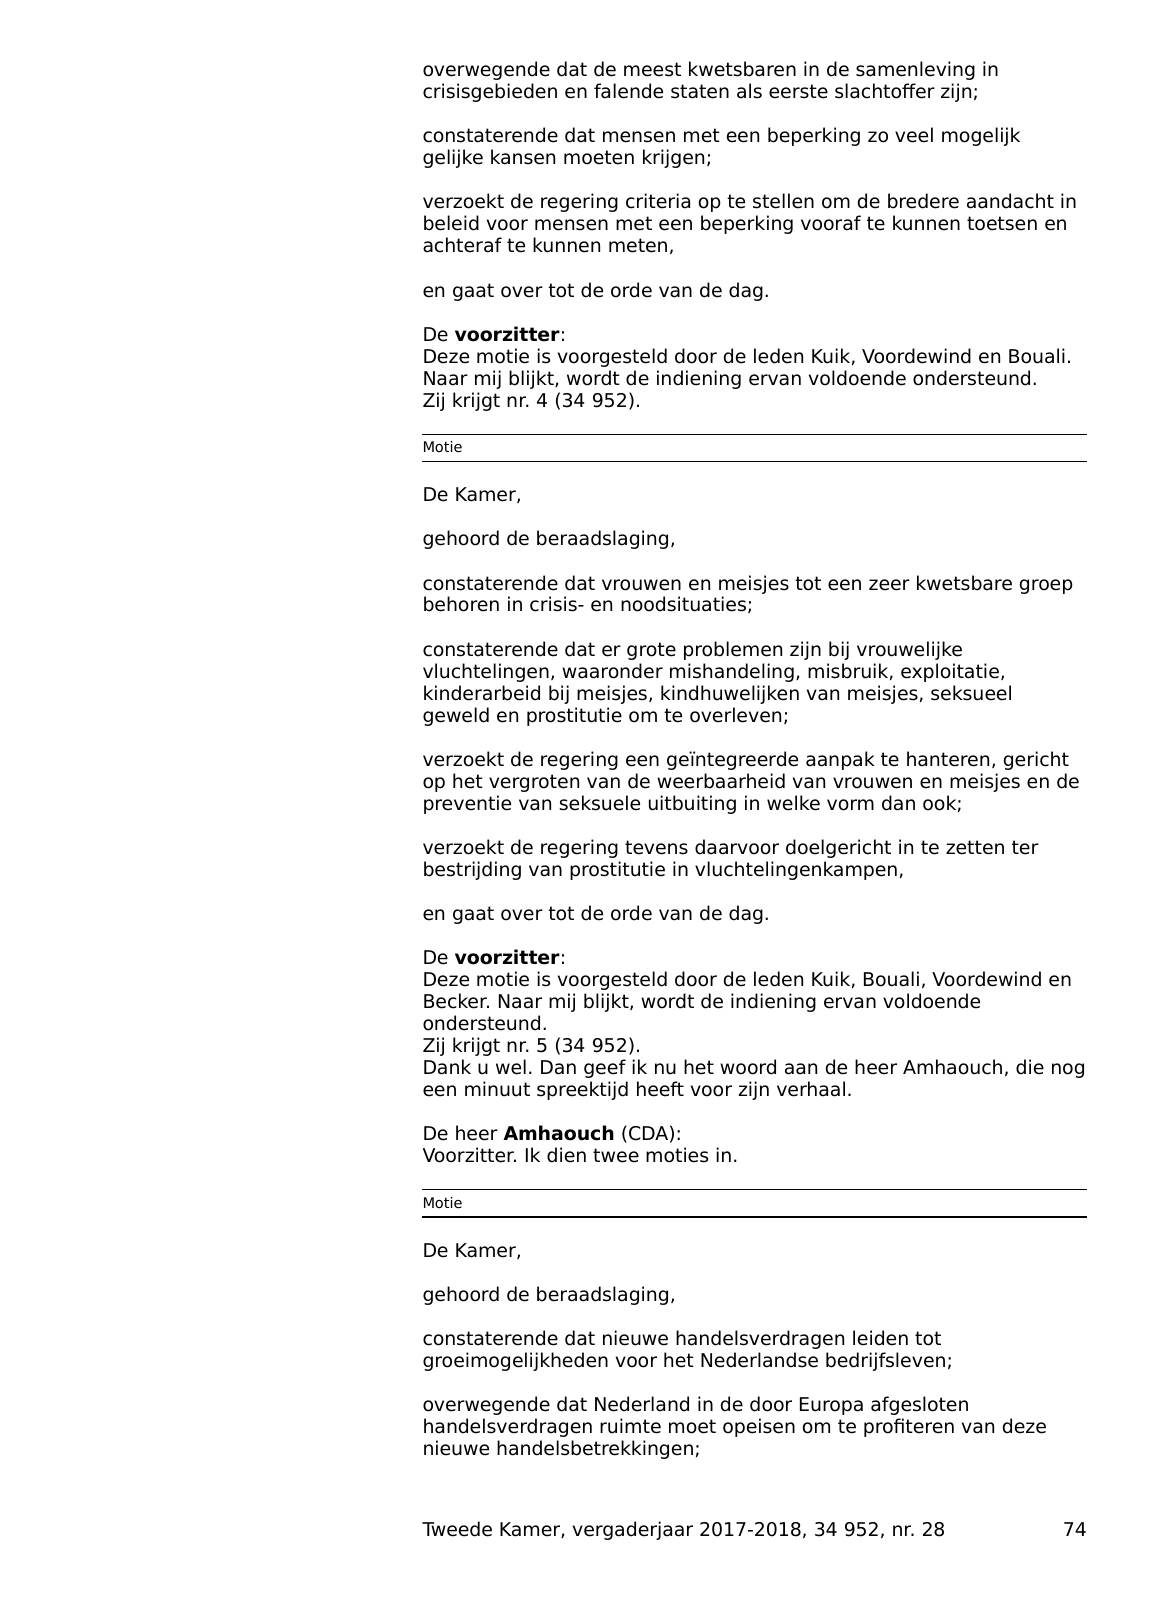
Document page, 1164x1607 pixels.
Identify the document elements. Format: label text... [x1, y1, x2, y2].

text De voorzitter: [422, 947, 1087, 969]
text constaterende dat nieuwe handelsverdragen leiden tot groeimogelijkheden voor het Nederlandse bedrijfsleven; [422, 1328, 1087, 1372]
text gehoord de beraadslaging, [422, 528, 1087, 550]
text constaterende dat er grote problemen zijn bij vrouwelijke vluchtelingen, waaronder mishandeling, misbruik, exploitatie, kinderarbeid bij meisjes, kindhuwelijken van meisjes, seksueel geweld en prostitutie om te overleven; [422, 638, 1087, 726]
text verzoekt de regering tevens daarvoor doelgericht in te zetten ter bestrijding van prostitutie in vluchtelingenkampen, [422, 837, 1087, 881]
text Zij krijgt nr. 5 (34 952). [422, 1035, 1087, 1057]
text overwegende dat Nederland in de door Europa afgesloten handelsverdragen ruimte moet opeisen om te profiteren van deze nieuwe handelsbetrekkingen; [422, 1394, 1087, 1460]
text Zij krijgt nr. 4 (34 952). [422, 389, 1087, 412]
text overwegende dat de meest kwetsbaren in de samenleving in crisisgebieden en falende staten als eerste slachtoffer zijn; [422, 59, 1087, 103]
text De Kamer, [422, 1239, 1087, 1262]
text verzoekt de regering een geïntegreerde aanpak te hanteren, gericht op het vergroten van de weerbaarheid van vrouwen en meisjes en de preventie van seksuele uitbuiting in welke vorm dan ook; [422, 749, 1087, 814]
text en gaat over tot de orde van de dag. [422, 903, 1087, 925]
text verzoekt de regering criteria op te stellen om de bredere aandacht in beleid voor mensen met een beperking vooraf te kunnen toetsen en achteraf te kunnen meten, [422, 191, 1087, 257]
table_header Motie [422, 435, 1087, 461]
text constaterende dat vrouwen en meisjes tot een zeer kwetsbare groep behoren in crisis- en noodsituaties; [422, 572, 1087, 616]
table_header Motie [422, 1190, 1087, 1216]
text Deze motie is voorgesteld door de leden Kuik, Bouali, Voordewind en Becker. Naar mij blijkt, wordt de indiening ervan voldoende ondersteund. [422, 969, 1087, 1035]
text De voorzitter: [422, 324, 1087, 346]
text Voorzitter. Ik dien twee moties in. [422, 1145, 1087, 1167]
text De heer Amhaouch (CDA): [422, 1123, 1087, 1145]
text en gaat over tot de orde van de dag. [422, 279, 1087, 301]
text De Kamer, [422, 484, 1087, 506]
text Dank u wel. Dan geef ik nu het woord aan de heer Amhaouch, die nog een minuut spreektijd heeft voor zijn verhaal. [422, 1057, 1087, 1101]
text Deze motie is voorgesteld door de leden Kuik, Voordewind en Bouali. Naar mij blijkt, wordt de indiening ervan voldoende ondersteund. [422, 346, 1087, 389]
text gehoord de beraadslaging, [422, 1284, 1087, 1306]
text constaterende dat mensen met een beperking zo veel mogelijk gelijke kansen moeten krijgen; [422, 125, 1087, 169]
